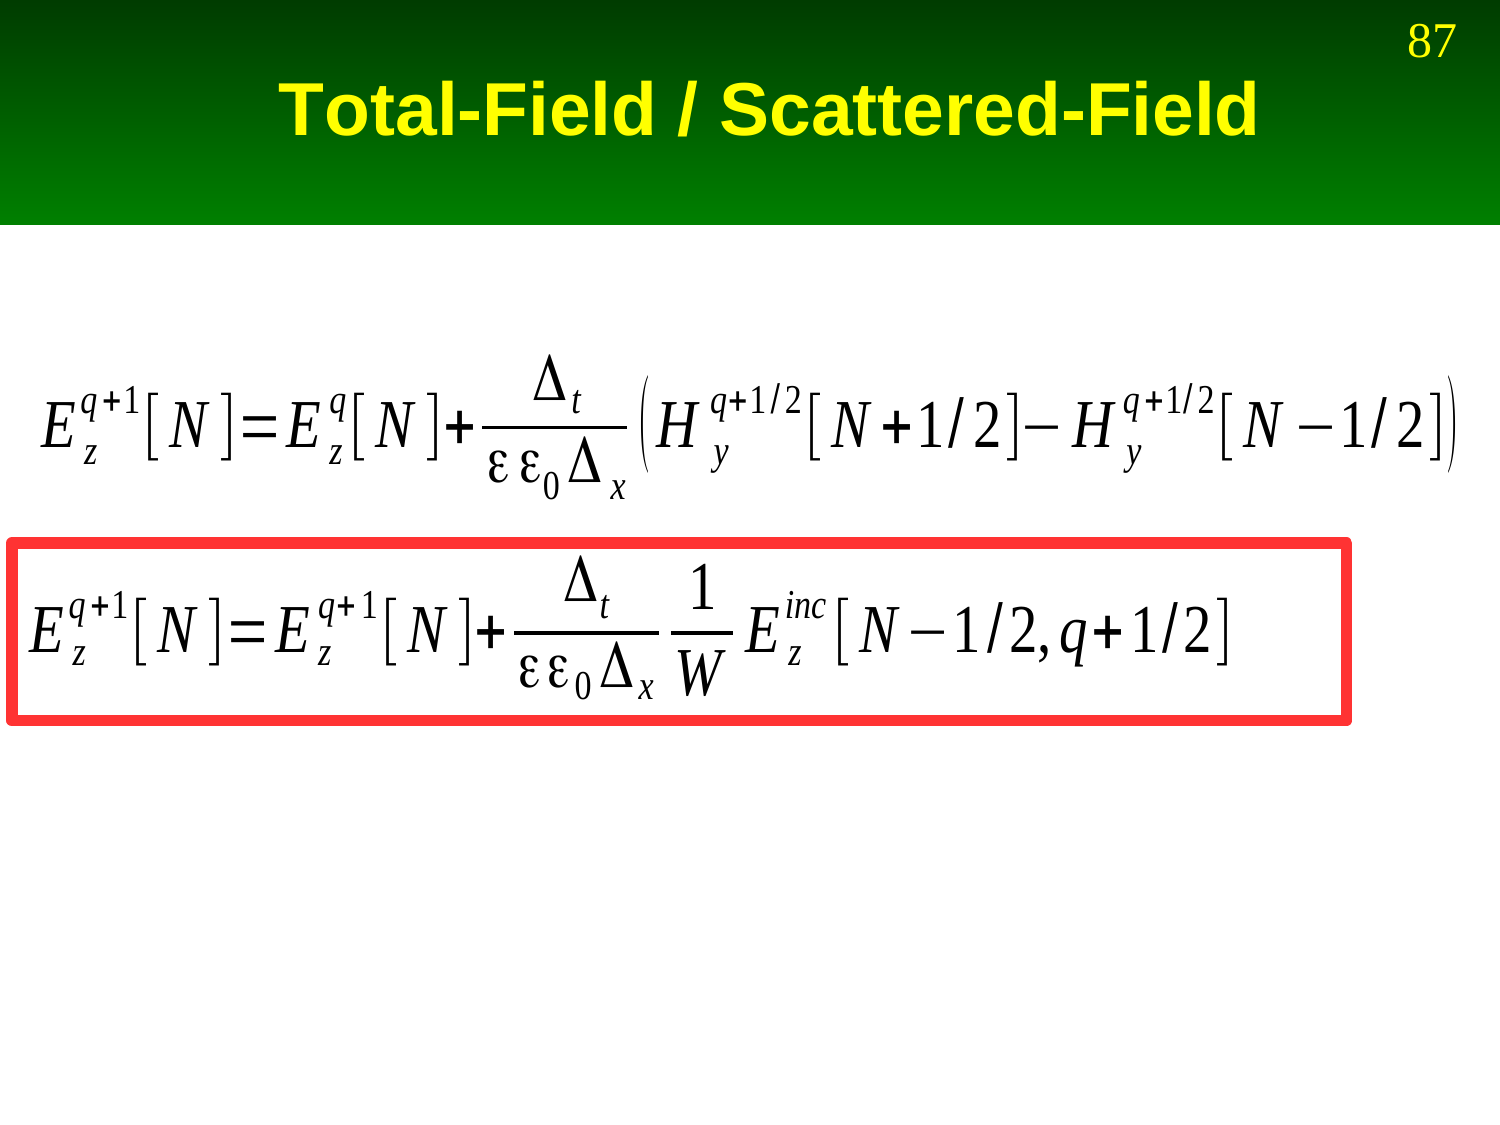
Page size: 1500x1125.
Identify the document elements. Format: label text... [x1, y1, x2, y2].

chart [23, 348, 1473, 508]
title Total-Field / Scattered-Field [100, 7, 1441, 204]
chart [18, 549, 1247, 713]
